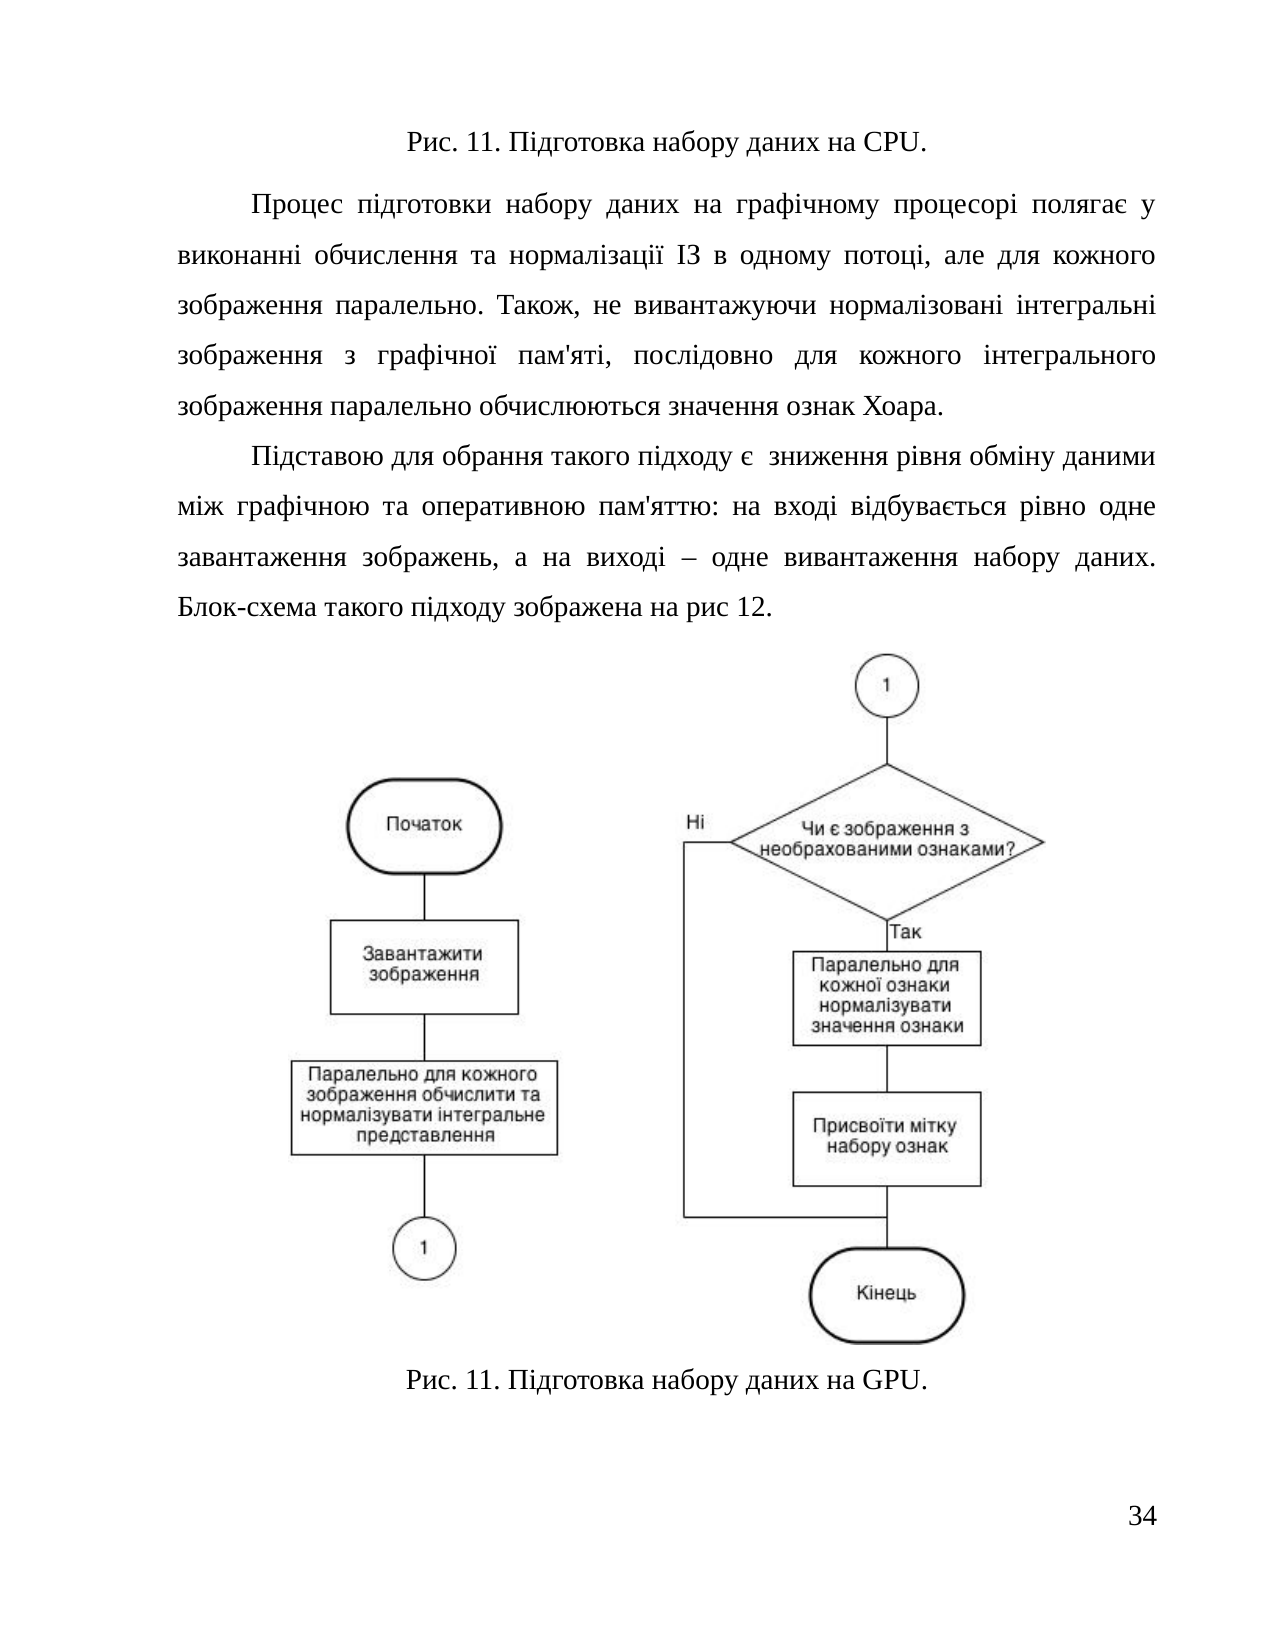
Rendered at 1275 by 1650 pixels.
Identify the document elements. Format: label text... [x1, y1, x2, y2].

text Процес підготовки набору даних на графічному процесорі полягає у виконанні обчислення та нормалізації ІЗ в одному потоці, але для кожного зображення паралельно. Також, не вивантажуючи нормалізовані інтегральні зображення з графічної пам'яті, послідовно для кожного інтегрального зображення паралельно обчислюються значення ознак Хоара. [177, 186, 1157, 421]
text Підставою для обрання такого підходу є зниження рівня обміну даними між графічною та оперативною пам'яттю: на вході відбувається рівно одне завантаження зображень, а на виході – одне вивантаження набору даних. Блок-схема такого підходу зображена на рис 12. [177, 438, 1157, 622]
text Рис. 11. Підготовка набору даних на GPU. [177, 1362, 1157, 1395]
picture [288, 651, 1046, 1345]
text Рис. 11. Підготовка набору даних на CPU. [177, 124, 1157, 158]
